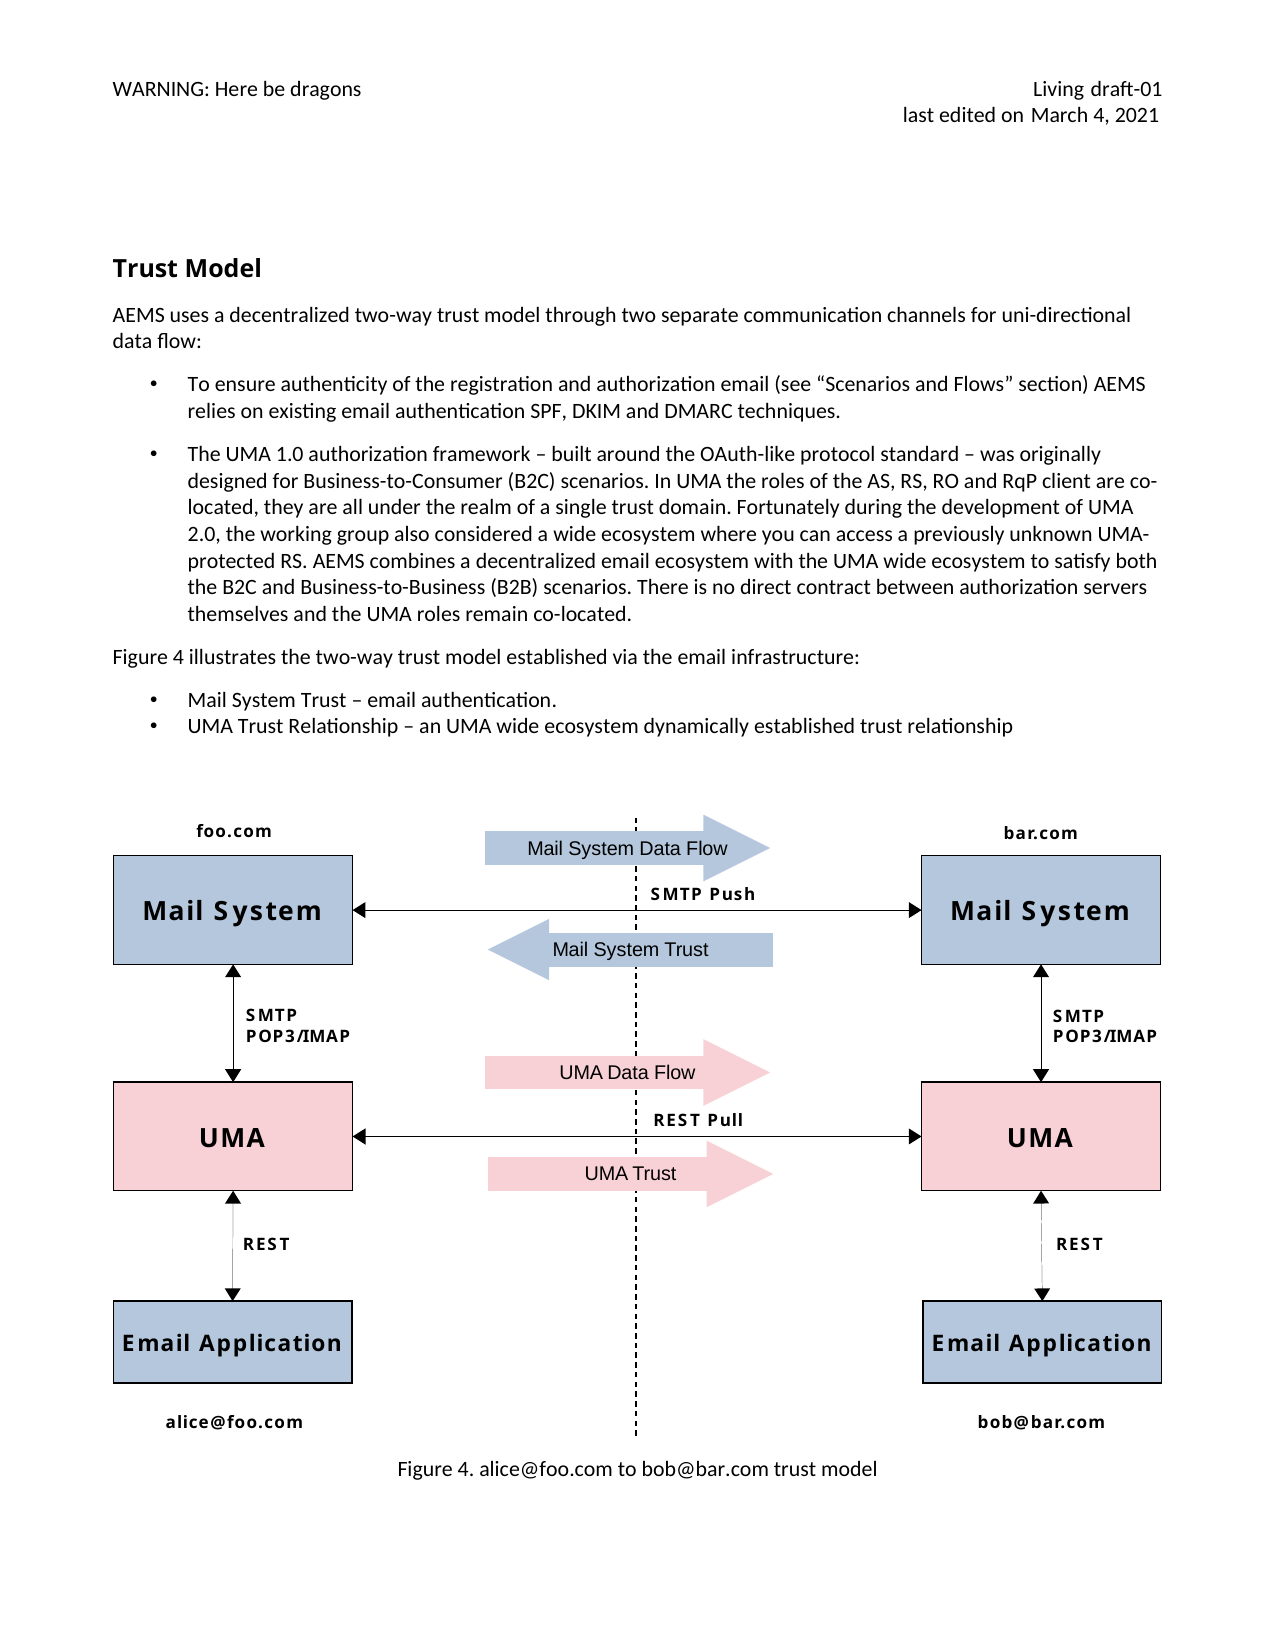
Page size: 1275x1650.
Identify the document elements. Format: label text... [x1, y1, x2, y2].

list Mail System Trust – email authentication. [150, 686, 1162, 713]
text AEMS uses a decentralized two-way trust model through two separate communication channels for uni-directional data flow: [112, 301, 1162, 354]
list UMA Trust Relationship – an UMA wide ecosystem dynamically established trust relationship [150, 713, 1162, 739]
text Figure 4 illustrates the two-way trust model established via the email infrastructure: [112, 643, 1162, 670]
text Trust Model [112, 251, 1162, 285]
list To ensure authenticity of the registration and authorization email (see “Scenarios and Flows” section) AEMS relies on existing email authentication SPF, DKIM and DMARC techniques. [150, 371, 1162, 424]
text Figure 4. alice@foo.com to bob@bar.com trust model [112, 815, 1162, 1481]
list The UMA 1.0 authorization framework – built around the OAuth-like protocol standard – was originally designed for Business-to-Consumer (B2C) scenarios. In UMA the roles of the AS, RS, RO and RqP client are co-located, they are all under the realm of a single trust domain. Fortunately during the development of UMA 2.0, the working group also considered a wide ecosystem where you can access a previously unknown UMA-protected RS. AEMS combines a decentralized email ecosystem with the UMA wide ecosystem to satisfy both the B2C and Business-to-Business (B2B) scenarios. There is no direct contract between authorization servers themselves and the UMA roles remain co-located. [150, 440, 1162, 627]
